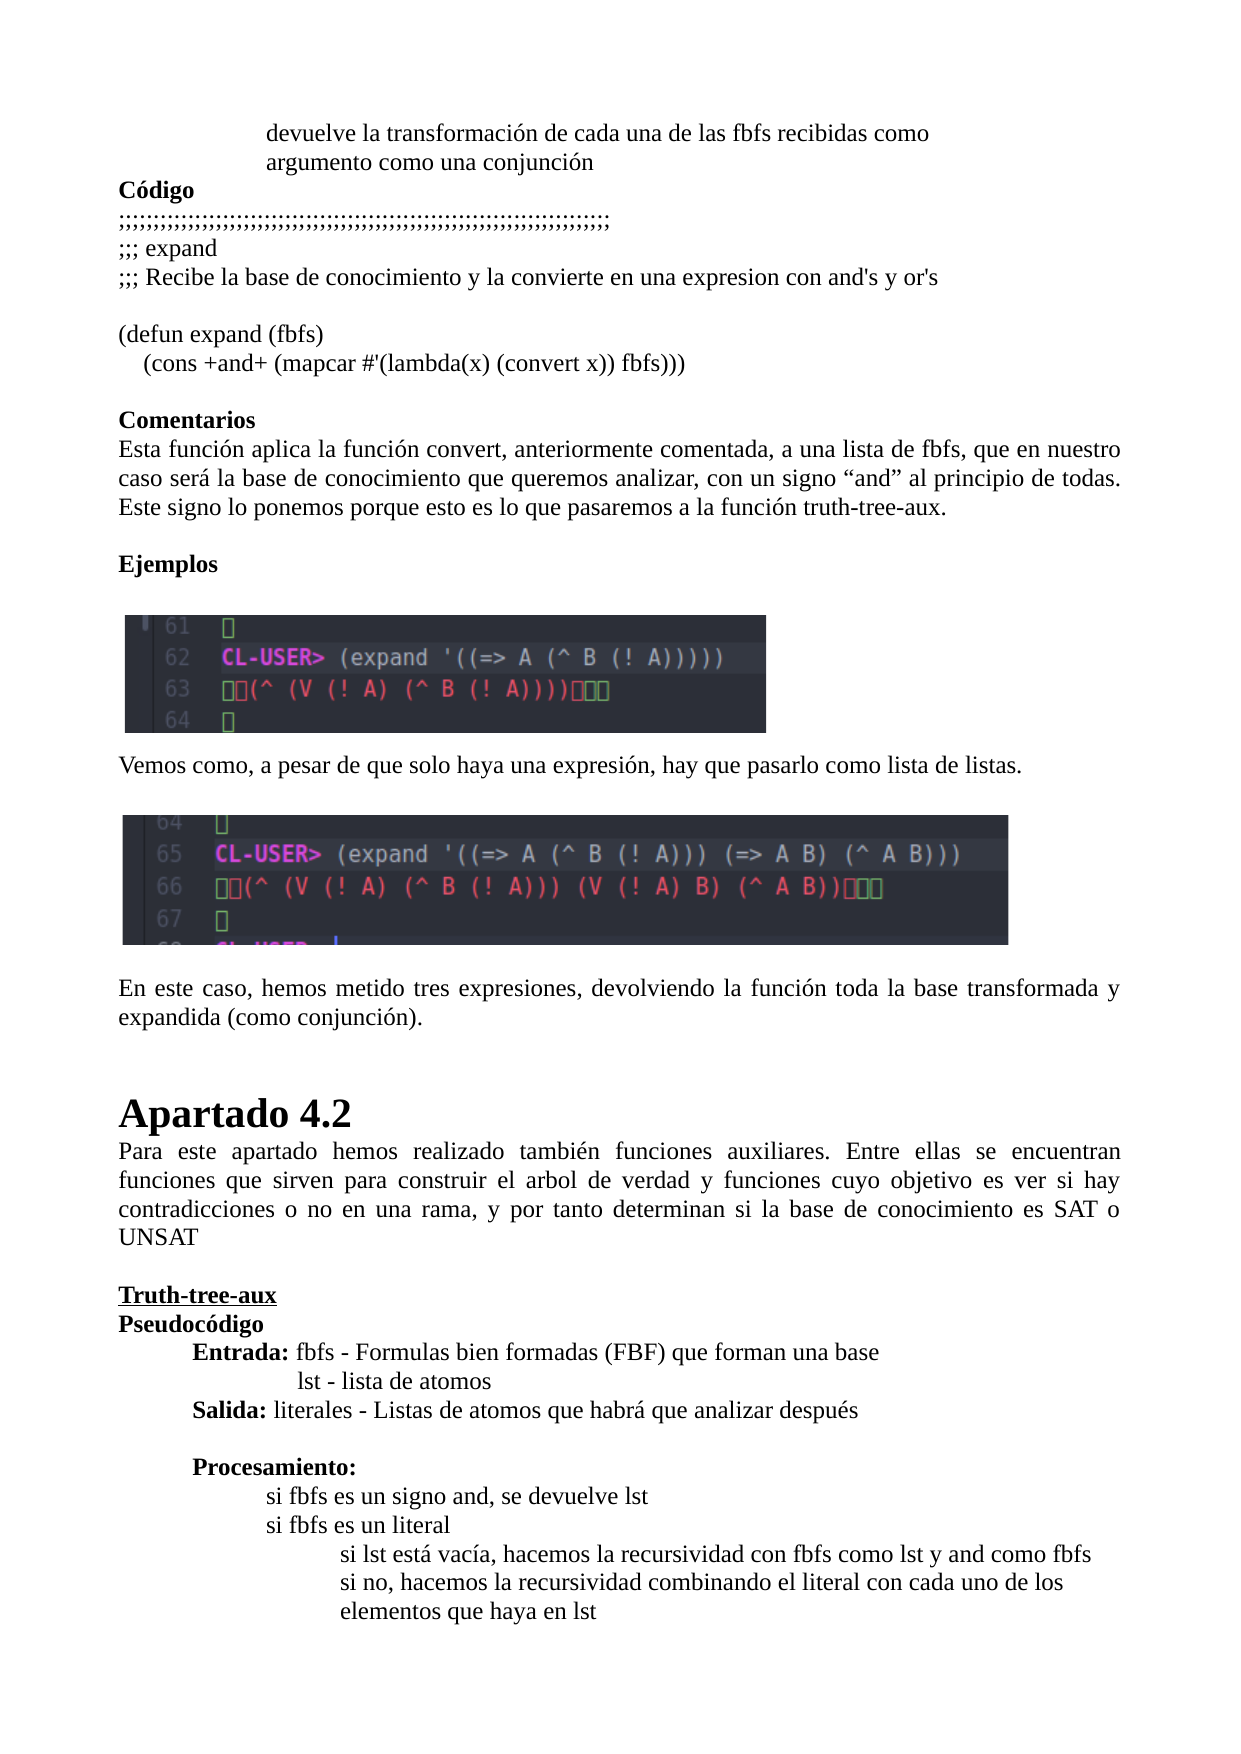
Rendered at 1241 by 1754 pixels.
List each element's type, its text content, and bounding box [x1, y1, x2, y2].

text (defun expand (fbfs) [118, 319, 1122, 348]
text ;;;;;;;;;;;;;;;;;;;;;;;;;;;;;;;;;;;;;;;;;;;;;;;;;;;;;;;;;;;;;;;;;;;;;;; [118, 204, 1122, 233]
text ;;; expand [118, 233, 1122, 262]
text Para este apartado hemos realizado también funciones auxiliares. Entre ellas se encuentran funciones que sirven para construir el arbol de verdad y funciones cuyo objetivo es ver si hay contradicciones o no en una rama, y por tanto determinan si la base de conocimiento es SAT o UNSAT [118, 1136, 1122, 1251]
text Código [118, 176, 1122, 204]
text Apartado 4.2 [118, 1088, 1122, 1136]
text lst - lista de atomos [118, 1366, 1122, 1395]
text Pseudocódigo [118, 1309, 1122, 1337]
text si fbfs es un literal [118, 1510, 1122, 1539]
picture [432, 700, 767, 733]
text ;;; Recibe la base de conocimiento y la convierte en una expresion con and's y or's [118, 262, 1122, 291]
text Entrada: fbfs - Formulas bien formadas (FBF) que forman una base [118, 1337, 1122, 1366]
text Esta función aplica la función convert, anteriormente comentada, a una lista de fbfs, que en nuestro caso será la base de conocimiento que queremos analizar, con un signo “and” al principio de todas. Este signo lo ponemos porque esto es lo que pasaremos a la función truth-tree-aux. [118, 434, 1122, 521]
text si no, hacemos la recursividad combinando el literal con cada uno de los [118, 1567, 1122, 1596]
text argumento como una conjunción [118, 147, 1122, 176]
text Ejemplos [118, 549, 1122, 578]
text (cons +and+ (mapcar #'(lambda(x) (convert x)) fbfs))) [118, 348, 1122, 377]
text si lst está vacía, hacemos la recursividad con fbfs como lst y and como fbfs [118, 1539, 1122, 1567]
text elementos que haya en lst [118, 1596, 1122, 1625]
text Truth-tree-aux [118, 1280, 1122, 1309]
text Salida: literales - Listas de atomos que habrá que analizar después [118, 1395, 1122, 1424]
text Vemos como, a pesar de que solo haya una expresión, hay que pasarlo como lista de listas. [118, 751, 1122, 779]
picture [633, 929, 1009, 945]
text Comentarios [118, 406, 1122, 434]
text En este caso, hemos metido tres expresiones, devolviendo la función toda la base transformada y expandida (como conjunción). [118, 973, 1122, 1031]
text devuelve la transformación de cada una de las fbfs recibidas como [118, 118, 1122, 147]
text Procesamiento: [118, 1452, 1122, 1481]
text si fbfs es un signo and, se devuelve lst [118, 1481, 1122, 1510]
